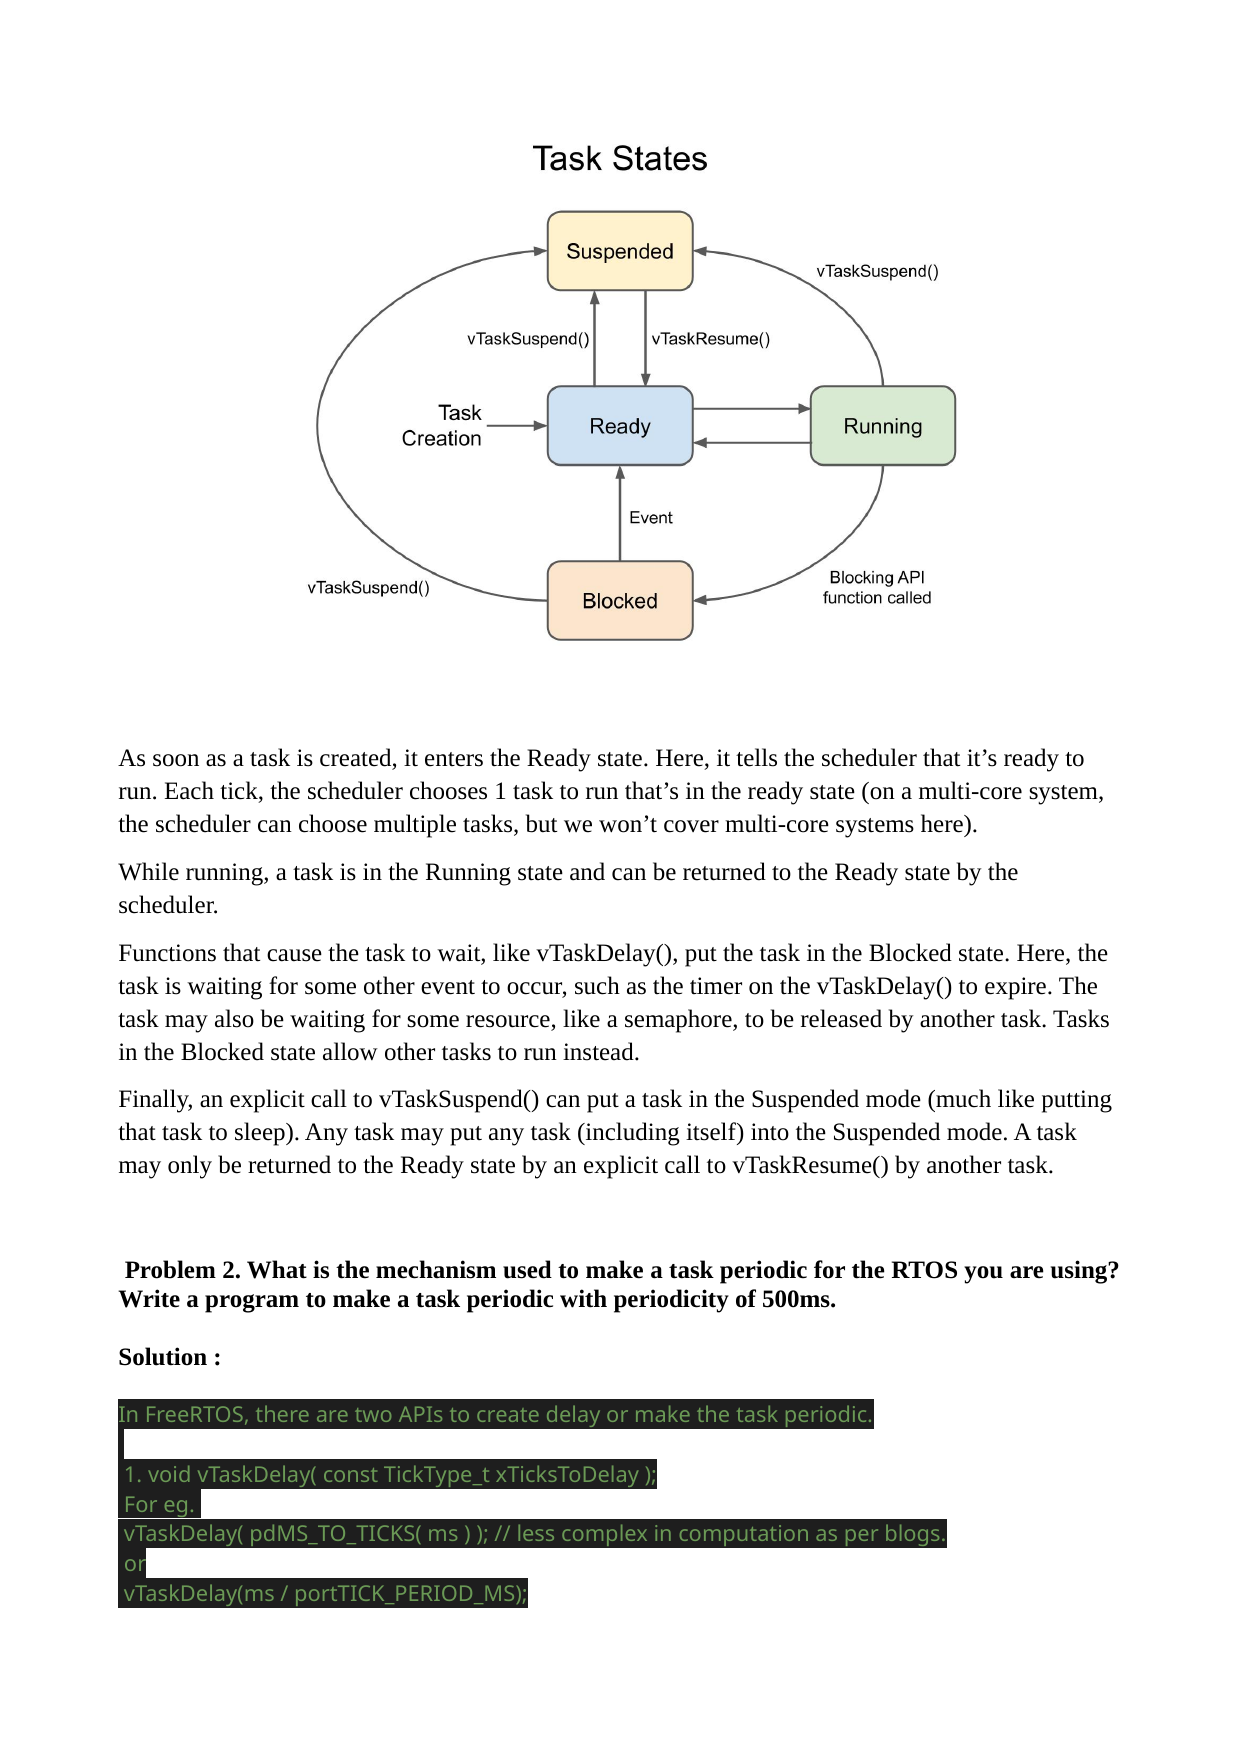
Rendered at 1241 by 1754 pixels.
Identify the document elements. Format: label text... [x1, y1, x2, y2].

text While running, a task is in the Running state and can be returned to the Ready state by the scheduler. [118, 857, 1122, 919]
text vTaskDelay( pdMS_TO_TICKS( ms ) ); // less complex in computation as per blogs. [118, 1518, 1122, 1548]
text Solution : [118, 1342, 1122, 1371]
text In FreeRTOS, there are two APIs to create delay or make the task periodic. [118, 1399, 1122, 1429]
text vTaskDelay(ms / portTICK_PERIOD_MS); [118, 1578, 1122, 1608]
picture [110, 118, 1130, 692]
text Problem 2. What is the mechanism used to make a task periodic for the RTOS you are using? Write a program to make a task periodic with periodicity of 500ms. [118, 1256, 1122, 1313]
text For eg. [118, 1489, 1122, 1518]
text or [118, 1548, 1122, 1578]
text Finally, an explicit call to vTaskSuspend() can put a task in the Suspended mode (much like putting that task to sleep). Any task may put any task (including itself) into the Suspended mode. A task may only be returned to the Ready state by an explicit call to vTaskResume() by another task. [118, 1084, 1122, 1179]
text 1. void vTaskDelay( const TickType_t xTicksToDelay ); [118, 1459, 1122, 1489]
text Functions that cause the task to wait, like vTaskDelay(), put the task in the Blocked state. Here, the task is waiting for some other event to occur, such as the timer on the vTaskDelay() to expire. The task may also be waiting for some resource, like a semaphore, to be released by another task. Tasks in the Blocked state allow other tasks to run instead. [118, 938, 1122, 1066]
text As soon as a task is created, it enters the Ready state. Here, it tells the scheduler that it’s ready to run. Each tick, the scheduler chooses 1 task to run that’s in the ready state (on a multi-core system, the scheduler can choose multiple tasks, but we won’t cover multi-core systems here). [118, 743, 1122, 838]
